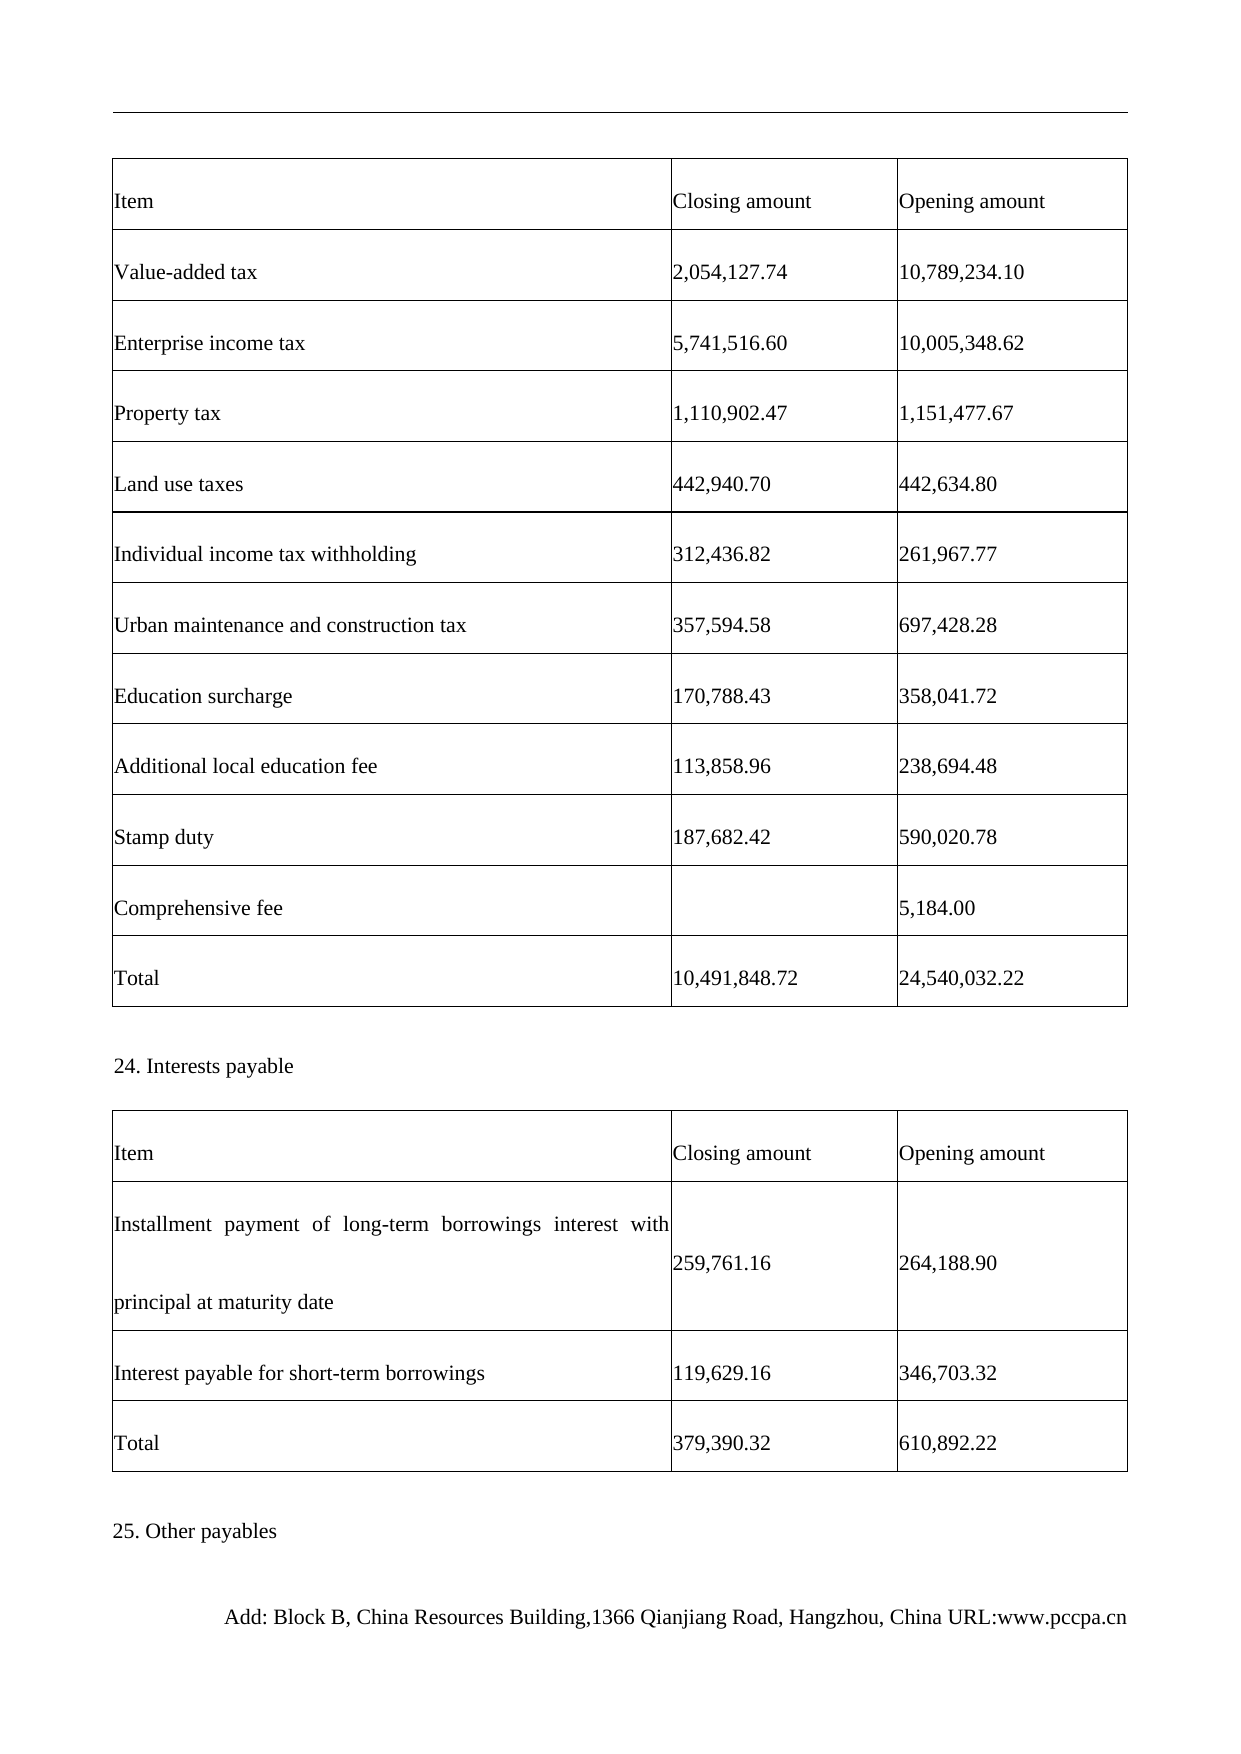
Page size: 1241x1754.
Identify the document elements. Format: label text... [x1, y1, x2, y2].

table_cell Item [113, 1111, 671, 1181]
table_header Closing amount [672, 159, 897, 229]
table_cell 697,428.28 [898, 583, 1127, 653]
table_cell 610,892.22 [898, 1401, 1127, 1471]
table_cell 264,188.90 [898, 1182, 1127, 1330]
table_cell 259,761.16 [672, 1182, 897, 1330]
table_cell Additional local education fee [113, 724, 671, 794]
table_cell 24. Interests payable [113, 1007, 1128, 1110]
table_cell Installment payment of long-term borrowings interest with principal at maturity date [113, 1182, 671, 1330]
table_cell Enterprise income tax [113, 301, 671, 370]
table_cell Land use taxes [113, 442, 671, 511]
table_cell 358,041.72 [898, 654, 1127, 723]
table_cell 1,110,902.47 [672, 371, 897, 441]
table_cell 442,940.70 [672, 442, 897, 511]
table_cell 5,184.00 [898, 866, 1127, 935]
table_header Opening amount [898, 159, 1127, 229]
table_cell 2,054,127.74 [672, 230, 897, 299]
table_cell Closing amount [672, 1111, 897, 1181]
table_cell 187,682.42 [672, 795, 897, 864]
table_cell 590,020.78 [898, 795, 1127, 864]
table_cell 170,788.43 [672, 654, 897, 723]
table_cell 379,390.32 [672, 1401, 897, 1471]
table_cell [672, 866, 897, 935]
table_cell Total [113, 1401, 671, 1471]
table_cell 312,436.82 [672, 513, 897, 582]
table_cell Property tax [113, 371, 671, 441]
table_header Item [113, 159, 671, 229]
table_cell 357,594.58 [672, 583, 897, 653]
table_cell Opening amount [898, 1111, 1127, 1181]
table_cell 113,858.96 [672, 724, 897, 794]
table_cell 261,967.77 [898, 513, 1127, 582]
table_cell 119,629.16 [672, 1331, 897, 1400]
table_cell 5,741,516.60 [672, 301, 897, 370]
table_cell 238,694.48 [898, 724, 1127, 794]
table_cell Comprehensive fee [113, 866, 671, 935]
table_cell Education surcharge [113, 654, 671, 723]
table_cell 10,005,348.62 [898, 301, 1127, 370]
table_cell 1,151,477.67 [898, 371, 1127, 441]
table_cell 24,540,032.22 [898, 936, 1127, 1006]
table_cell 10,491,848.72 [672, 936, 897, 1006]
table_cell 346,703.32 [898, 1331, 1127, 1400]
table_cell Stamp duty [113, 795, 671, 864]
table_cell 442,634.80 [898, 442, 1127, 511]
table_cell 10,789,234.10 [898, 230, 1127, 299]
text 25. Other payables [112, 1489, 1128, 1551]
table_cell Individual income tax withholding [113, 513, 671, 582]
table_cell Total [113, 936, 671, 1006]
table_cell Interest payable for short-term borrowings [113, 1331, 671, 1400]
table_cell Value-added tax [113, 230, 671, 299]
table_cell Urban maintenance and construction tax [113, 583, 671, 653]
